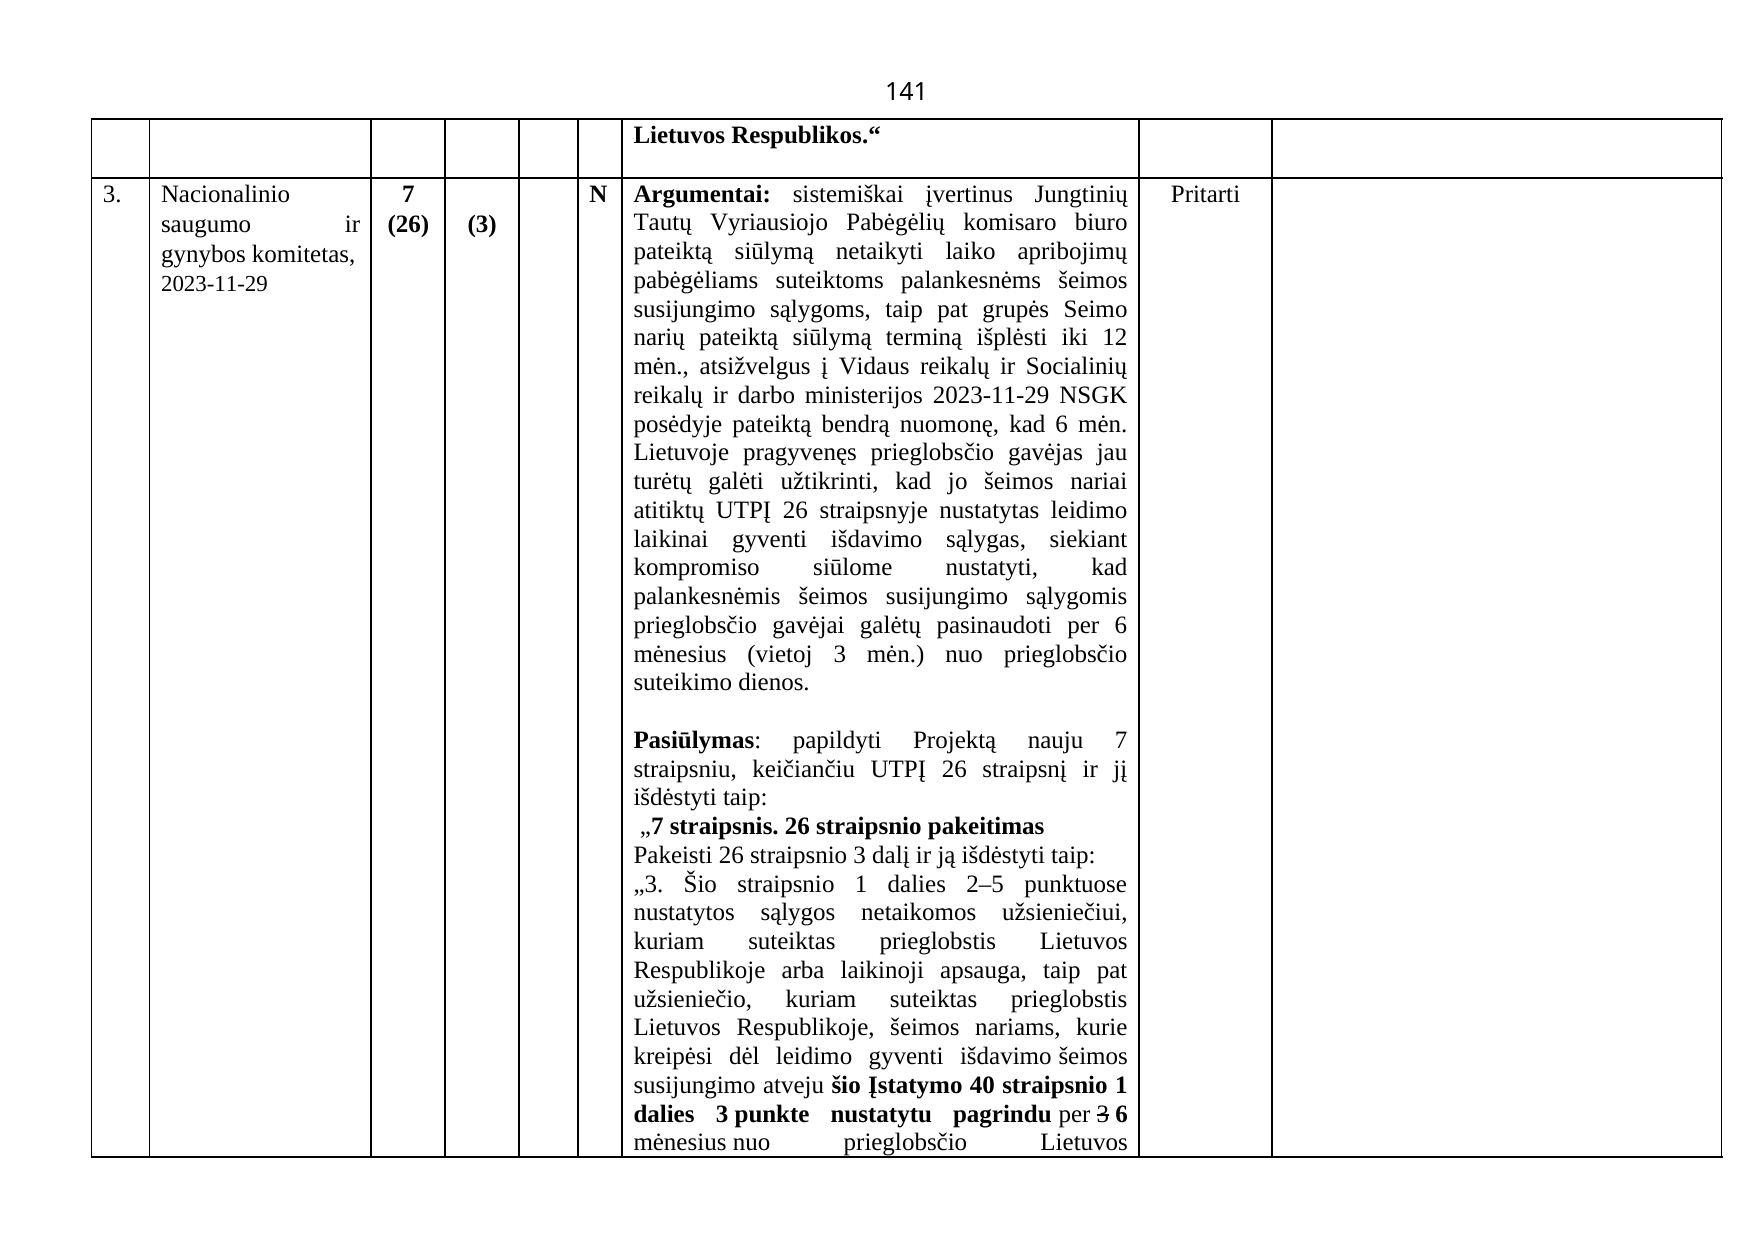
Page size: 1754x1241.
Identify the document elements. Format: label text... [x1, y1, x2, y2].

table_cell [579, 120, 621, 177]
table_cell [446, 120, 518, 177]
table_cell [92, 120, 149, 177]
table_cell [372, 120, 444, 177]
table_cell [520, 120, 577, 177]
table_cell N [579, 179, 621, 1156]
table_cell [1140, 120, 1271, 177]
table_cell [1273, 179, 1721, 1156]
table_cell [150, 120, 370, 177]
table_cell (3) [446, 179, 518, 1156]
table_cell 7 (26) [372, 179, 444, 1156]
table_cell [520, 179, 577, 1156]
table_cell Pritarti [1140, 179, 1271, 1156]
table_cell Nacionalinio saugumo ir gynybos komitetas, 2023-11-29 [150, 179, 370, 1156]
table_cell Argumentai: sistemiškai įvertinus Jungtinių Tautų Vyriausiojo Pabėgėlių komisaro biuro pateiktą siūlymą netaikyti laiko apribojimų pabėgėliams suteiktoms palankesnėms šeimos susijungimo sąlygoms, taip pat grupės Seimo narių pateiktą siūlymą terminą išplėsti iki 12 mėn., atsižvelgus į Vidaus reikalų ir Socialinių reikalų ir darbo ministerijos 2023-11-29 NSGK posėdyje pateiktą bendrą nuomonę, kad 6 mėn. Lietuvoje pragyvenęs prieglobsčio gavėjas jau turėtų galėti užtikrinti, kad jo šeimos nariai atitiktų UTPĮ 26 straipsnyje nustatytas leidimo laikinai gyventi išdavimo sąlygas, siekiant kompromiso siūlome nustatyti, kad palankesnėmis šeimos susijungimo sąlygomis prieglobsčio gavėjai galėtų pasinaudoti per 6 mėnesius (vietoj 3 mėn.) nuo prieglobsčio suteikimo dienos. Pasiūlymas: papildyti Projektą nauju 7 straipsniu, keičiančiu UTPĮ 26 straipsnį ir jį išdėstyti taip: „7 straipsnis. 26 straipsnio pakeitimas Pakeisti 26 straipsnio 3 dalį ir ją išdėstyti taip: „3. Šio straipsnio 1 dalies 2–5 punktuose nustatytos sąlygos netaikomos užsieniečiui, kuriam suteiktas prieglobstis Lietuvos Respublikoje arba laikinoji apsauga, taip pat užsieniečio, kuriam suteiktas prieglobstis Lietuvos Respublikoje, šeimos nariams, kurie kreipėsi dėl leidimo gyventi išdavimo šeimos susijungimo atveju šio Įstatymo 40 straipsnio 1 dalies 3 punkte nustatytu pagrindu per 3 6 mėnesius nuo prieglobsčio Lietuvos [623, 179, 1138, 1156]
table_cell 3. [92, 179, 149, 1156]
table_cell [1273, 120, 1721, 177]
table_cell Lietuvos Respublikos.“ [623, 120, 1138, 177]
